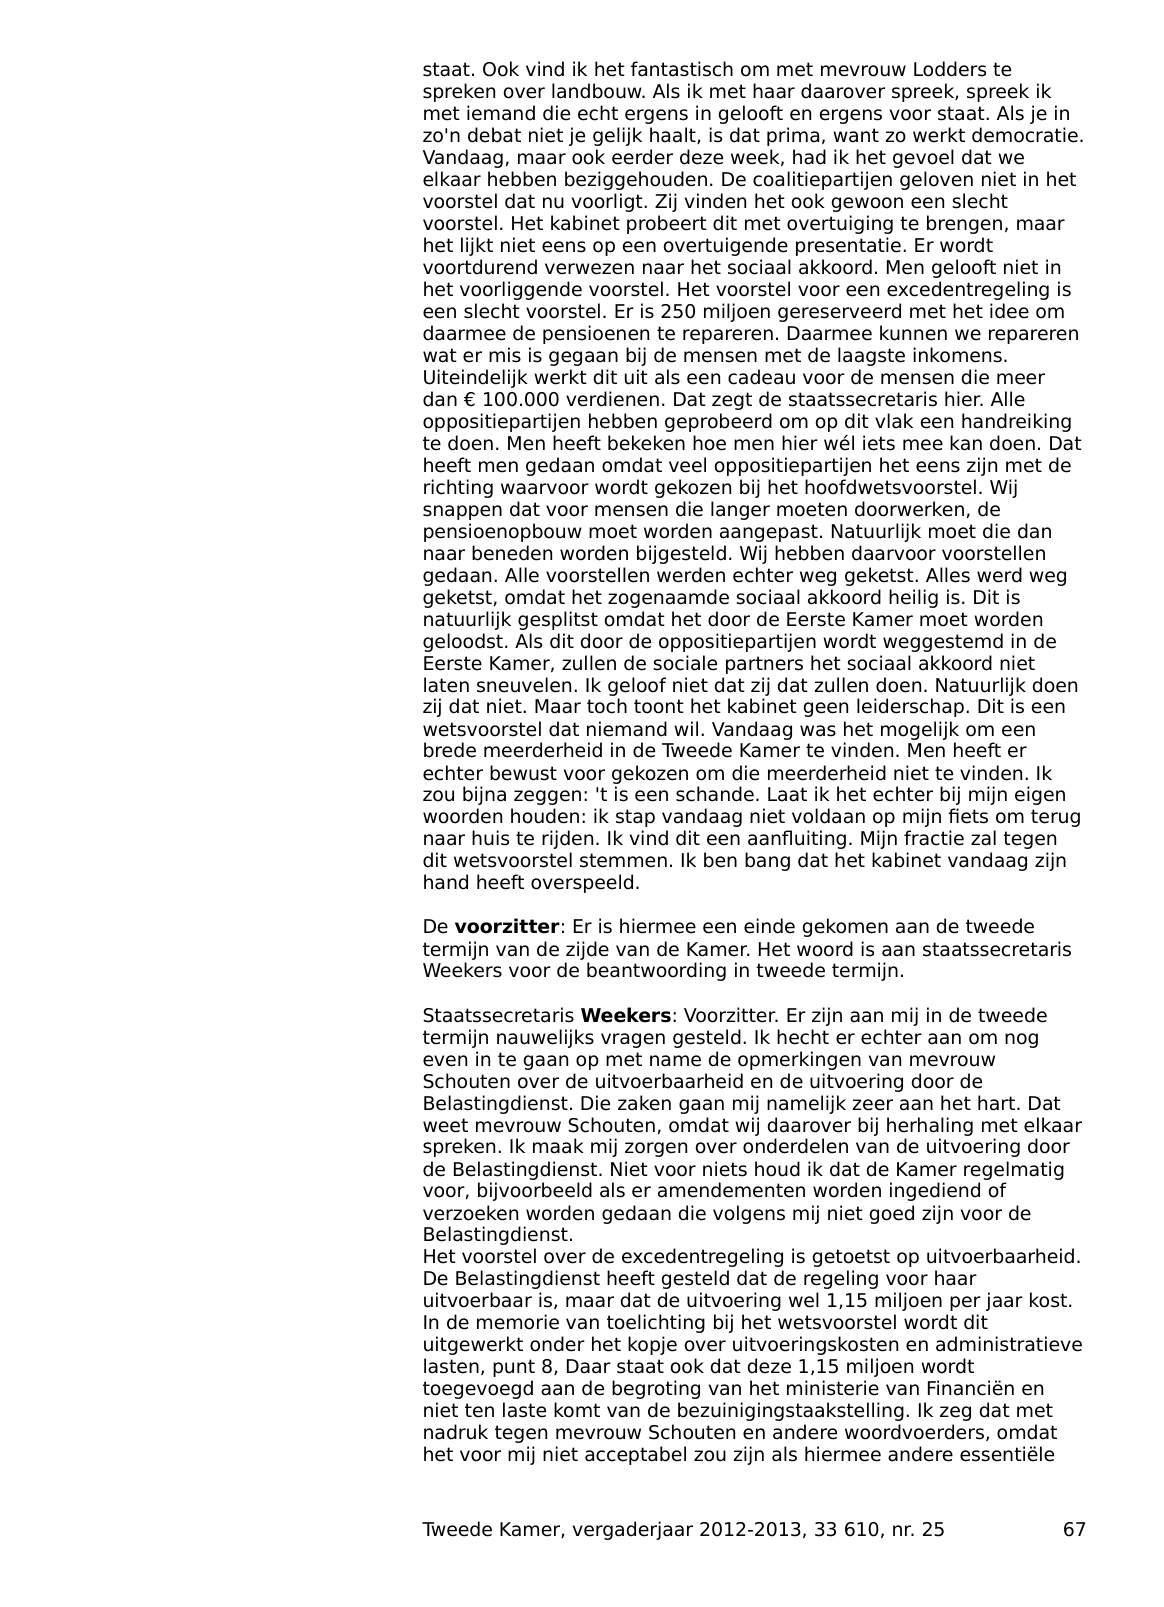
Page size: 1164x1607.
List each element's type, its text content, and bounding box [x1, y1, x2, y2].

text staat. Ook vind ik het fantastisch om met mevrouw Lodders te spreken over landbouw. Als ik met haar daarover spreek, spreek ik met iemand die echt ergens in gelooft en ergens voor staat. Als je in zo'n debat niet je gelijk haalt, is dat prima, want zo werkt democratie. [422, 59, 1087, 147]
text Vandaag, maar ook eerder deze week, had ik het gevoel dat we elkaar hebben beziggehouden. De coalitiepartijen geloven niet in het voorstel dat nu voorligt. Zij vinden het ook gewoon een slecht voorstel. Het kabinet probeert dit met overtuiging te brengen, maar het lijkt niet eens op een overtuigende presentatie. Er wordt voortdurend verwezen naar het sociaal akkoord. Men gelooft niet in het voorliggende voorstel. Het voorstel voor een excedentregeling is een slecht voorstel. Er is 250 miljoen gereserveerd met het idee om daarmee de pensioenen te repareren. Daarmee kunnen we repareren wat er mis is gegaan bij de mensen met de laagste inkomens. Uiteindelijk werkt dit uit als een cadeau voor de mensen die meer dan € 100.000 verdienen. Dat zegt de staatssecretaris hier. Alle oppositiepartijen hebben geprobeerd om op dit vlak een handreiking te doen. Men heeft bekeken hoe men hier wél iets mee kan doen. Dat heeft men gedaan omdat veel oppositiepartijen het eens zijn met de richting waarvoor wordt gekozen bij het hoofdwetsvoorstel. Wij snappen dat voor mensen die langer moeten doorwerken, de pensioenopbouw moet worden aangepast. Natuurlijk moet die dan naar beneden worden bijgesteld. Wij hebben daarvoor voorstellen gedaan. Alle voorstellen werden echter weg geketst. Alles werd weg geketst, omdat het zogenaamde sociaal akkoord heilig is. Dit is natuurlijk gesplitst omdat het door de Eerste Kamer moet worden geloodst. Als dit door de oppositiepartijen wordt weggestemd in de Eerste Kamer, zullen de sociale partners het sociaal akkoord niet laten sneuvelen. Ik geloof niet dat zij dat zullen doen. Natuurlijk doen zij dat niet. Maar toch toont het kabinet geen leiderschap. Dit is een wetsvoorstel dat niemand wil. Vandaag was het mogelijk om een brede meerderheid in de Tweede Kamer te vinden. Men heeft er echter bewust voor gekozen om die meerderheid niet te vinden. Ik zou bijna zeggen: 't is een schande. Laat ik het echter bij mijn eigen woorden houden: ik stap vandaag niet voldaan op mijn fiets om terug naar huis te rijden. Ik vind dit een aanfluiting. Mijn fractie zal tegen dit wetsvoorstel stemmen. Ik ben bang dat het kabinet vandaag zijn hand heeft overspeeld. [422, 147, 1087, 894]
text De voorzitter: Er is hiermee een einde gekomen aan de tweede termijn van de zijde van de Kamer. Het woord is aan staatssecretaris Weekers voor de beantwoording in tweede termijn. [422, 916, 1087, 982]
text Het voorstel over de excedentregeling is getoetst op uitvoerbaarheid. De Belastingdienst heeft gesteld dat de regeling voor haar uitvoerbaar is, maar dat de uitvoering wel 1,15 miljoen per jaar kost. In de memorie van toelichting bij het wetsvoorstel wordt dit uitgewerkt onder het kopje over uitvoeringskosten en administratieve lasten, punt 8, Daar staat ook dat deze 1,15 miljoen wordt toegevoegd aan de begroting van het ministerie van Financiën en niet ten laste komt van de bezuinigingstaakstelling. Ik zeg dat met nadruk tegen mevrouw Schouten en andere woordvoerders, omdat het voor mij niet acceptabel zou zijn als hiermee andere essentiële [422, 1246, 1087, 1466]
text Staatssecretaris Weekers: Voorzitter. Er zijn aan mij in de tweede termijn nauwelijks vragen gesteld. Ik hecht er echter aan om nog even in te gaan op met name de opmerkingen van mevrouw Schouten over de uitvoerbaarheid en de uitvoering door de Belastingdienst. Die zaken gaan mij namelijk zeer aan het hart. Dat weet mevrouw Schouten, omdat wij daarover bij herhaling met elkaar spreken. Ik maak mij zorgen over onderdelen van de uitvoering door de Belastingdienst. Niet voor niets houd ik dat de Kamer regelmatig voor, bijvoorbeeld als er amendementen worden ingediend of verzoeken worden gedaan die volgens mij niet goed zijn voor de Belastingdienst. [422, 1004, 1087, 1246]
